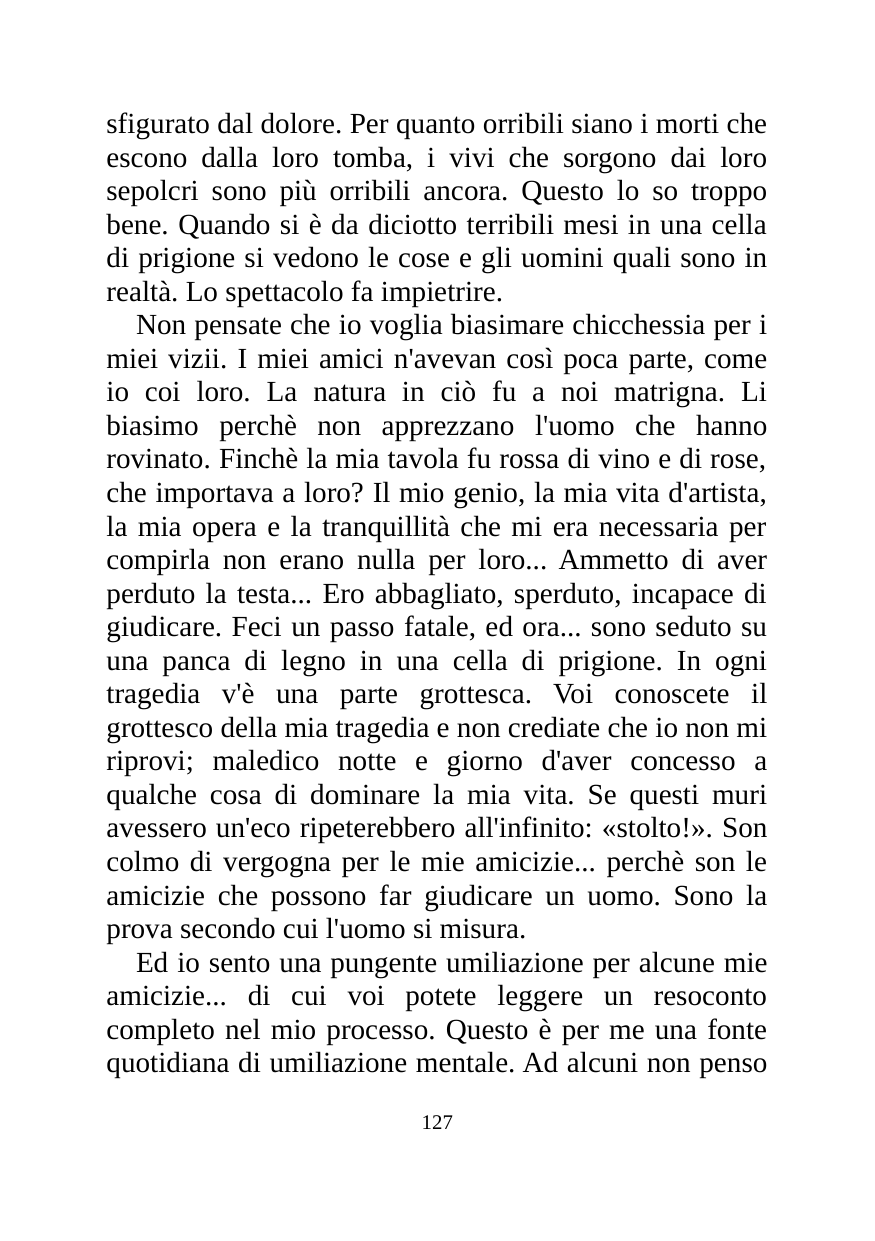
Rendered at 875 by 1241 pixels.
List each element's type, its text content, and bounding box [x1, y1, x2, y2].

text Ed io sento una pungente umiliazione per alcune mie amicizie... di cui voi potete leggere un resoconto completo nel mio processo. Questo è per me una fonte quotidiana di umiliazione mentale. Ad alcuni non penso [106, 945, 768, 1079]
text sfigurato dal dolore. Per quanto orribili siano i morti che escono dalla loro tomba, i vivi che sorgono dai loro sepolcri sono più orribili ancora. Questo lo so troppo bene. Quando si è da diciotto terribili mesi in una cella di prigione si vedono le cose e gli uomini quali sono in realtà. Lo spettacolo fa impietrire. [106, 106, 768, 307]
text Non pensate che io voglia biasimare chicchessia per i miei vizii. I miei amici n'avevan così poca parte, come io coi loro. La natura in ciò fu a noi matrigna. Li biasimo perchè non apprezzano l'uomo che hanno rovinato. Finchè la mia tavola fu rossa di vino e di rose, che importava a loro? Il mio genio, la mia vita d'artista, la mia opera e la tranquillità che mi era necessaria per compirla non erano nulla per loro... Ammetto di aver perduto la testa... Ero abbagliato, sperduto, incapace di giudicare. Feci un passo fatale, ed ora... sono seduto su una panca di legno in una cella di prigione. In ogni tragedia v'è una parte grottesca. Voi conoscete il grottesco della mia tragedia e non crediate che io non mi riprovi; maledico notte e giorno d'aver concesso a qualche cosa di dominare la mia vita. Se questi muri avessero un'eco ripeterebbero all'infinito: «stolto!». Son colmo di vergogna per le mie amicizie... perchè son le amicizie che possono far giudicare un uomo. Sono la prova secondo cui l'uomo si misura. [106, 307, 768, 945]
